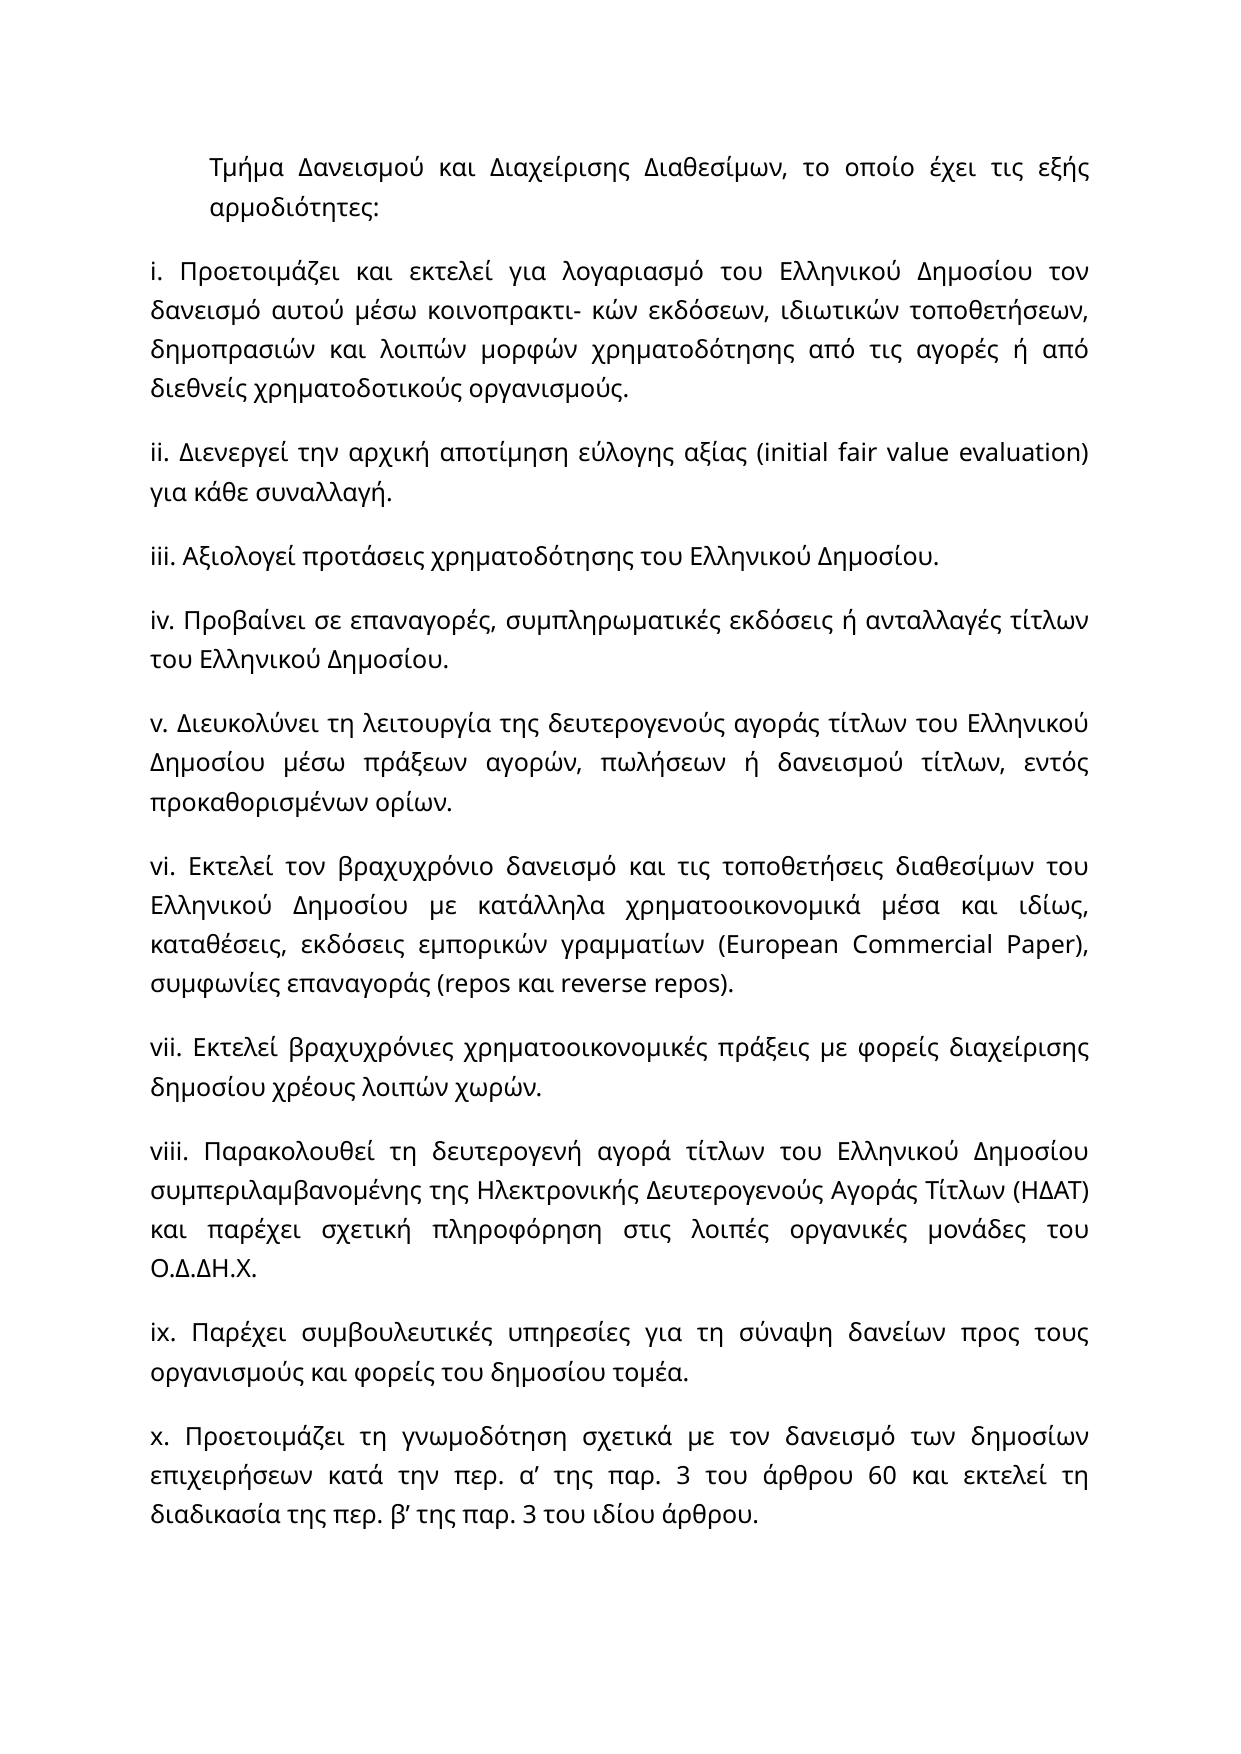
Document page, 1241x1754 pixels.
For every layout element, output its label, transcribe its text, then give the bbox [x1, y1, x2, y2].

text vii. Εκτελεί βραχυχρόνιες χρηματοοικονομικές πράξεις με φορείς διαχείρισης δημοσίου χρέους λοιπών χωρών. [150, 1030, 1090, 1103]
list Τμήμα Δανεισμού και Διαχείρισης Διαθεσίμων, το οποίο έχει τις εξής αρμοδιότητες: [150, 150, 1090, 223]
text vi. Εκτελεί τον βραχυχρόνιο δανεισμό και τις τοποθετήσεις διαθεσίμων του Ελληνικού Δημοσίου με κατάλληλα χρηματοοικονομικά μέσα και ιδίως, καταθέσεις, εκδόσεις εμπορικών γραμματίων (European Commercial Paper), συμφωνίες επαναγοράς (repos και reverse repos). [150, 848, 1090, 1000]
text ii. Διενεργεί την αρχική αποτίμηση εύλογης αξίας (initial fair value evaluation) για κάθε συναλλαγή. [150, 435, 1090, 508]
text i. Προετοιμάζει και εκτελεί για λογαριασμό του Ελληνικού Δημοσίου τον δανεισμό αυτού μέσω κοινοπρακτι- κών εκδόσεων, ιδιωτικών τοποθετήσεων, δημοπρασιών και λοιπών μορφών χρηματοδότησης από τις αγορές ή από διεθνείς χρηματοδοτικούς οργανισμούς. [150, 253, 1090, 405]
text iv. Προβαίνει σε επαναγορές, συμπληρωματικές εκδόσεις ή ανταλλαγές τίτλων του Ελληνικού Δημοσίου. [150, 602, 1090, 676]
text iii. Αξιολογεί προτάσεις χρηματοδότησης του Ελληνικού Δημοσίου. [150, 538, 1090, 572]
text ix. Παρέχει συμβουλευτικές υπηρεσίες για τη σύναψη δανείων προς τους οργανισμούς και φορείς του δημοσίου τομέα. [150, 1315, 1090, 1388]
text v. Διευκολύνει τη λειτουργία της δευτερογενούς αγοράς τίτλων του Ελληνικού Δημοσίου μέσω πράξεων αγορών, πωλήσεων ή δανεισμού τίτλων, εντός προκαθορισμένων ορίων. [150, 706, 1090, 818]
text x. Προετοιμάζει τη γνωμοδότηση σχετικά με τον δανεισμό των δημοσίων επιχειρήσεων κατά την περ. α’ της παρ. 3 του άρθρου 60 και εκτελεί τη διαδικασία της περ. β’ της παρ. 3 του ιδίου άρθρου. [150, 1418, 1090, 1531]
text viii. Παρακολουθεί τη δευτερογενή αγορά τίτλων του Ελληνικού Δημοσίου συμπεριλαμβανομένης της Ηλεκτρονικής Δευτερογενούς Αγοράς Τίτλων (ΗΔΑΤ) και παρέχει σχετική πληροφόρηση στις λοιπές οργανικές μονάδες του Ο.Δ.ΔΗ.Χ. [150, 1133, 1090, 1285]
